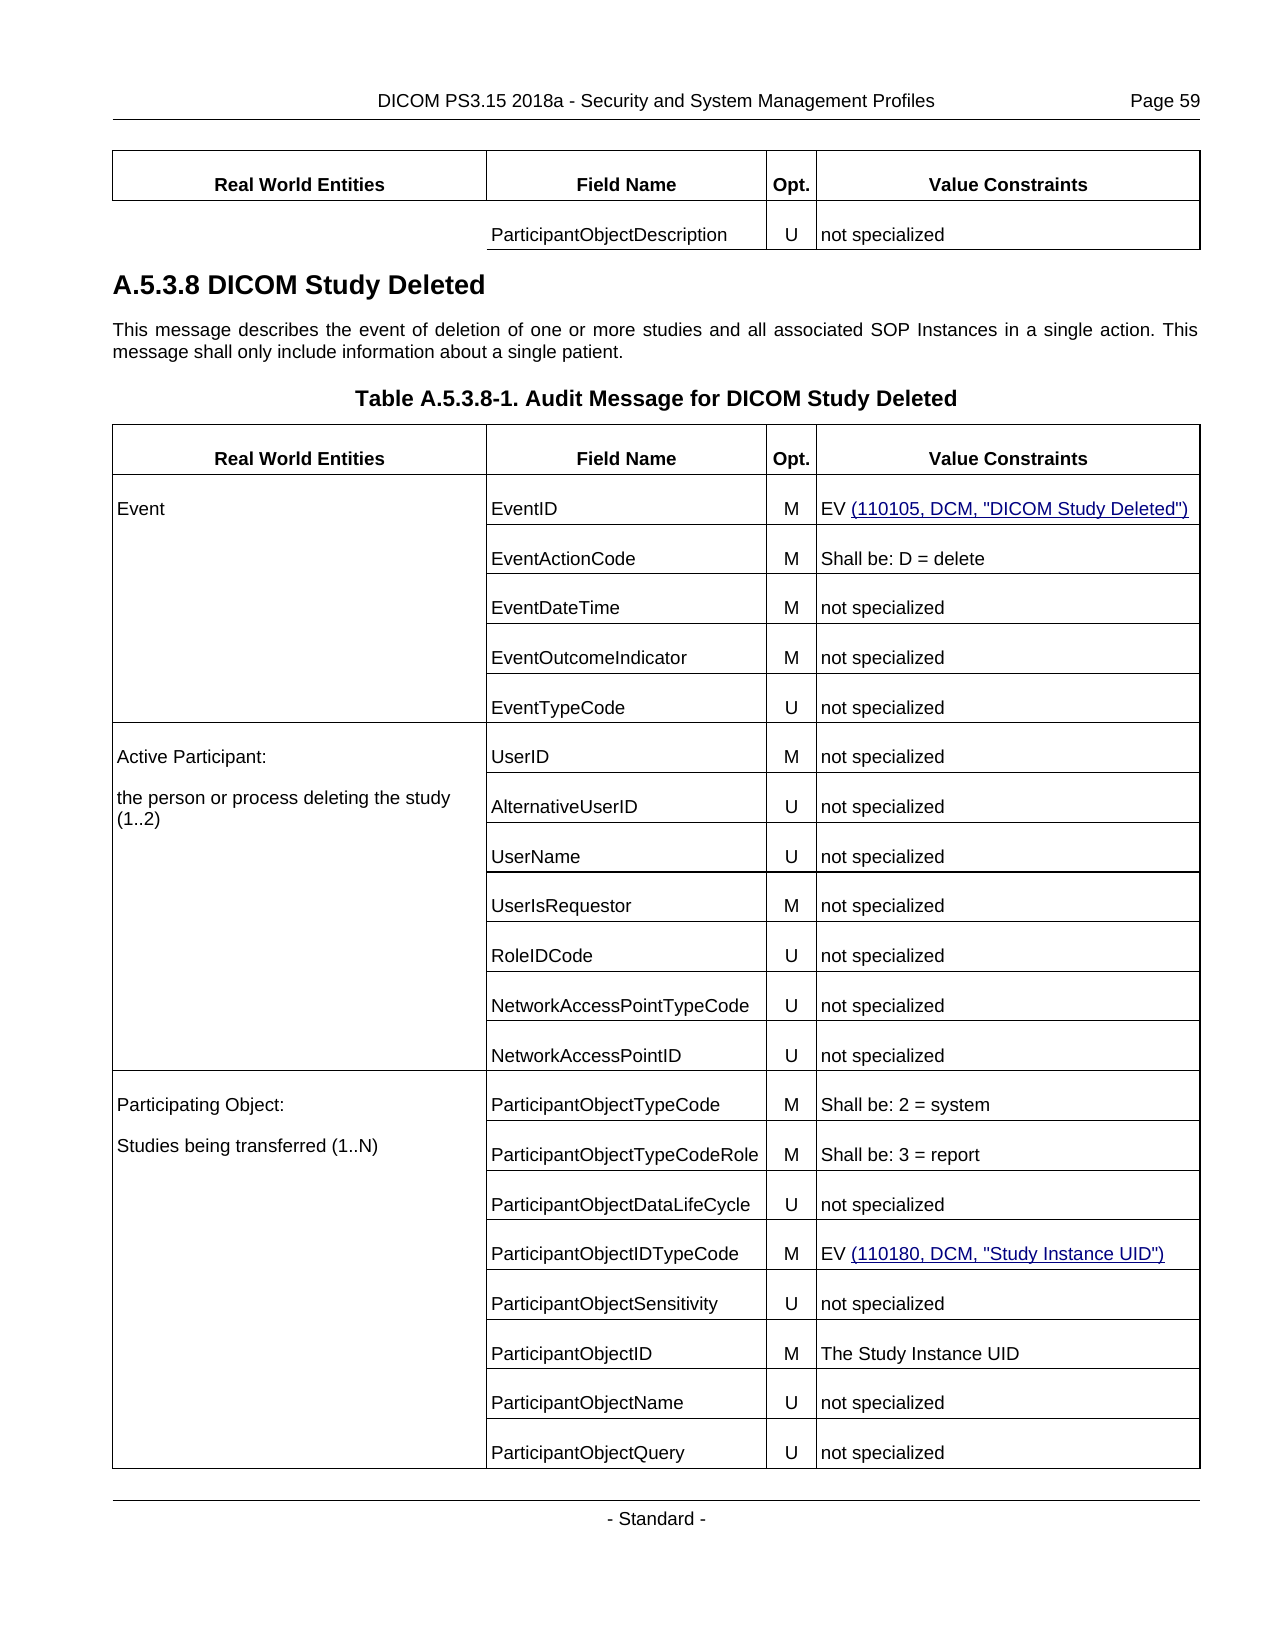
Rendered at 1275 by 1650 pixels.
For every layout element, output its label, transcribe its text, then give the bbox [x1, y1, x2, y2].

table_cell ParticipantObjectID [487, 1320, 766, 1368]
table_cell not specialized [817, 1419, 1199, 1468]
table_cell The Study Instance UID [817, 1320, 1199, 1368]
table_cell EventOutcomeIndicator [487, 624, 766, 673]
table_cell M [767, 873, 816, 921]
table_cell NetworkAccessPointID [487, 1021, 766, 1070]
table_cell M [767, 624, 816, 673]
table_cell not specialized [817, 823, 1199, 871]
table_cell Shall be: D = delete [817, 525, 1199, 573]
table_header Opt. [767, 425, 816, 474]
table_cell ParticipantObjectName [487, 1369, 766, 1418]
table_cell not specialized [817, 873, 1199, 921]
table_cell Active Participant: the person or process deleting the study (1..2) [113, 723, 486, 1070]
table_cell not specialized [817, 574, 1199, 623]
table_cell M [767, 723, 816, 772]
table_cell U [767, 1021, 816, 1070]
table_header Value Constraints [817, 425, 1199, 474]
table_cell U [767, 773, 816, 822]
table_cell EventActionCode [487, 525, 766, 573]
table_cell Participating Object: Studies being transferred (1..N) [113, 1071, 486, 1468]
table_cell NetworkAccessPointTypeCode [487, 972, 766, 1020]
table_cell U [767, 972, 816, 1020]
table_cell U [767, 1369, 816, 1418]
table_cell ParticipantObjectIDTypeCode [487, 1220, 766, 1269]
table_cell UserID [487, 723, 766, 772]
table_cell EventID [487, 475, 766, 523]
table_cell U [767, 1419, 816, 1468]
table_cell not specialized [817, 1270, 1199, 1318]
table_cell Shall be: 2 = system [817, 1071, 1199, 1120]
table_cell not specialized [817, 201, 1199, 249]
table_cell ParticipantObjectDescription [487, 201, 766, 249]
table_cell U [767, 922, 816, 971]
text A.5.3.8 DICOM Study Deleted [112, 269, 1200, 300]
table_cell UserIsRequestor [487, 873, 766, 921]
table_cell EV (110105, DCM, "DICOM Study Deleted") [817, 475, 1199, 523]
table_cell EventDateTime [487, 574, 766, 623]
table_cell M [767, 574, 816, 623]
table_header Field Name [487, 425, 766, 474]
table_cell ParticipantObjectQuery [487, 1419, 766, 1468]
table_cell ParticipantObjectTypeCodeRole [487, 1121, 766, 1169]
table_cell AlternativeUserID [487, 773, 766, 822]
table_header Real World Entities [113, 425, 486, 474]
table_cell EV (110180, DCM, "Study Instance UID") [817, 1220, 1199, 1269]
table_header Field Name [487, 151, 766, 200]
table_cell Shall be: 3 = report [817, 1121, 1199, 1169]
table_header Value Constraints [817, 151, 1199, 200]
table_cell not specialized [817, 624, 1199, 673]
table_cell M [767, 1071, 816, 1120]
table_cell U [767, 1270, 816, 1318]
table_cell U [767, 823, 816, 871]
text This message describes the event of deletion of one or more studies and all associated SOP Instances in a single action. This message shall only include information about a single patient. [112, 319, 1200, 362]
table_cell M [767, 525, 816, 573]
table_cell not specialized [817, 723, 1199, 772]
table_header Opt. [767, 151, 816, 200]
table_cell M [767, 1121, 816, 1169]
table_cell not specialized [817, 1369, 1199, 1418]
table_header Real World Entities [113, 151, 486, 200]
table_cell M [767, 1320, 816, 1368]
table_cell EventTypeCode [487, 674, 766, 722]
table_cell U [767, 674, 816, 722]
table_cell not specialized [817, 1021, 1199, 1070]
table_cell not specialized [817, 972, 1199, 1020]
table_cell not specialized [817, 1171, 1199, 1219]
table_cell U [767, 1171, 816, 1219]
table_cell M [767, 1220, 816, 1269]
table_cell ParticipantObjectTypeCode [487, 1071, 766, 1120]
table_cell M [767, 475, 816, 523]
table_cell ParticipantObjectDataLifeCycle [487, 1171, 766, 1219]
table_cell not specialized [817, 922, 1199, 971]
text Table A.5.3.8-1. Audit Message for DICOM Study Deleted [112, 385, 1200, 411]
table_cell ParticipantObjectSensitivity [487, 1270, 766, 1318]
table_cell Event [113, 475, 486, 722]
table_cell not specialized [817, 773, 1199, 822]
table_cell RoleIDCode [487, 922, 766, 971]
table_cell not specialized [817, 674, 1199, 722]
table_cell U [767, 201, 816, 249]
table_cell UserName [487, 823, 766, 871]
